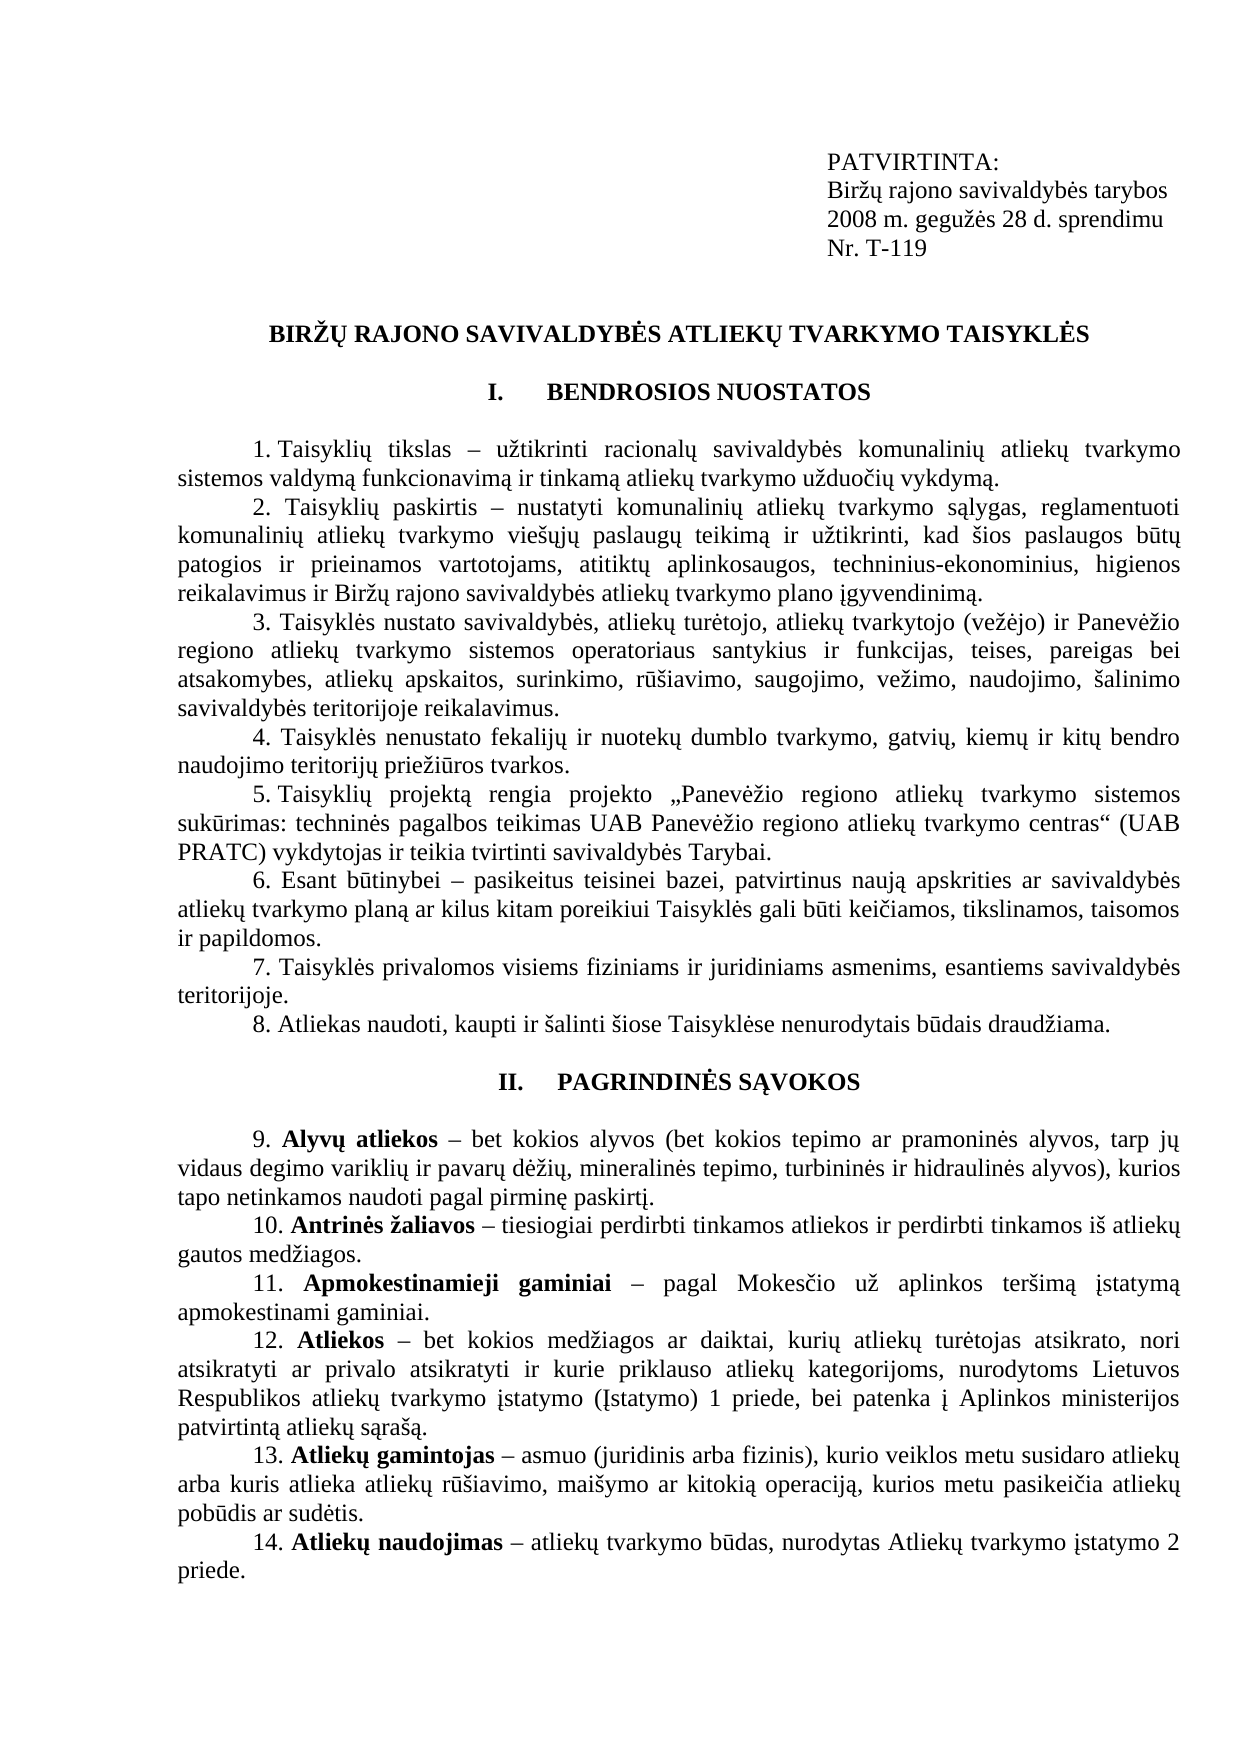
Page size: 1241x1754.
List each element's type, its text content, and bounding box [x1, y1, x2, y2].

text 11. Apmokestinamieji gaminiai – pagal Mokesčio už aplinkos teršimą įstatymą apmokestinami gaminiai. [177, 1268, 1181, 1326]
text 8. Atliekas naudoti, kaupti ir šalinti šiose Taisyklėse nenurodytais būdais draudžiama. [177, 1009, 1181, 1038]
text 12. Atliekos – bet kokios medžiagos ar daiktai, kurių atliekų turėtojas atsikrato, nori atsikratyti ar privalo atsikratyti ir kurie priklauso atliekų kategorijoms, nurodytoms Lietuvos Respublikos atliekų tvarkymo įstatymo (Įstatymo) 1 priede, bei patenka į Aplinkos ministerijos patvirtintą atliekų sąrašą. [177, 1326, 1181, 1441]
text II. PAGRINDINĖS SĄVOKOS [177, 1067, 1181, 1096]
text 9. Alyvų atliekos – bet kokios alyvos (bet kokios tepimo ar pramoninės alyvos, tarp jų vidaus degimo variklių ir pavarų dėžių, mineralinės tepimo, turbininės ir hidraulinės alyvos), kurios tapo netinkamos naudoti pagal pirminę paskirtį. [177, 1124, 1181, 1211]
text BIRŽŲ RAJONO SAVIVALDYBĖS ATLIEKŲ TVARKYMO TAISYKLĖS [177, 319, 1181, 348]
text 13. Atliekų gamintojas – asmuo (juridinis arba fizinis), kurio veiklos metu susidaro atliekų arba kuris atlieka atliekų rūšiavimo, maišymo ar kitokią operaciją, kurios metu pasikeičia atliekų pobūdis ar sudėtis. [177, 1441, 1181, 1527]
text I. BENDROSIOS NUOSTATOS [177, 377, 1181, 406]
text 5. Taisyklių projektą rengia projekto „Panevėžio regiono atliekų tvarkymo sistemos sukūrimas: techninės pagalbos teikimas UAB Panevėžio regiono atliekų tvarkymo centras“ (UAB PRATC) vykdytojas ir teikia tvirtinti savivaldybės Tarybai. [177, 779, 1181, 866]
text PATVIRTINTA: [827, 147, 1181, 176]
text Biržų rajono savivaldybės tarybos 2008 m. gegužės 28 d. sprendimu Nr. T-119 [827, 176, 1181, 262]
text 7. Taisyklės privalomos visiems fiziniams ir juridiniams asmenims, esantiems savivaldybės teritorijoje. [177, 952, 1181, 1009]
text 14. Atliekų naudojimas – atliekų tvarkymo būdas, nurodytas Atliekų tvarkymo įstatymo 2 priede. [177, 1527, 1181, 1584]
text 6. Esant būtinybei – pasikeitus teisinei bazei, patvirtinus naują apskrities ar savivaldybės atliekų tvarkymo planą ar kilus kitam poreikiui Taisyklės gali būti keičiamos, tikslinamos, taisomos ir papildomos. [177, 866, 1181, 952]
text 4. Taisyklės nenustato fekalijų ir nuotekų dumblo tvarkymo, gatvių, kiemų ir kitų bendro naudojimo teritorijų priežiūros tvarkos. [177, 722, 1181, 779]
text 2. Taisyklių paskirtis – nustatyti komunalinių atliekų tvarkymo sąlygas, reglamentuoti komunalinių atliekų tvarkymo viešųjų paslaugų teikimą ir užtikrinti, kad šios paslaugos būtų patogios ir prieinamos vartotojams, atitiktų aplinkosaugos, techninius-ekonominius, higienos reikalavimus ir Biržų rajono savivaldybės atliekų tvarkymo plano įgyvendinimą. [177, 492, 1181, 607]
text 1. Taisyklių tikslas – užtikrinti racionalų savivaldybės komunalinių atliekų tvarkymo sistemos valdymą funkcionavimą ir tinkamą atliekų tvarkymo užduočių vykdymą. [177, 434, 1181, 492]
text 3. Taisyklės nustato savivaldybės, atliekų turėtojo, atliekų tvarkytojo (vežėjo) ir Panevėžio regiono atliekų tvarkymo sistemos operatoriaus santykius ir funkcijas, teises, pareigas bei atsakomybes, atliekų apskaitos, surinkimo, rūšiavimo, saugojimo, vežimo, naudojimo, šalinimo savivaldybės teritorijoje reikalavimus. [177, 607, 1181, 722]
text 10. Antrinės žaliavos – tiesiogiai perdirbti tinkamos atliekos ir perdirbti tinkamos iš atliekų gautos medžiagos. [177, 1211, 1181, 1268]
